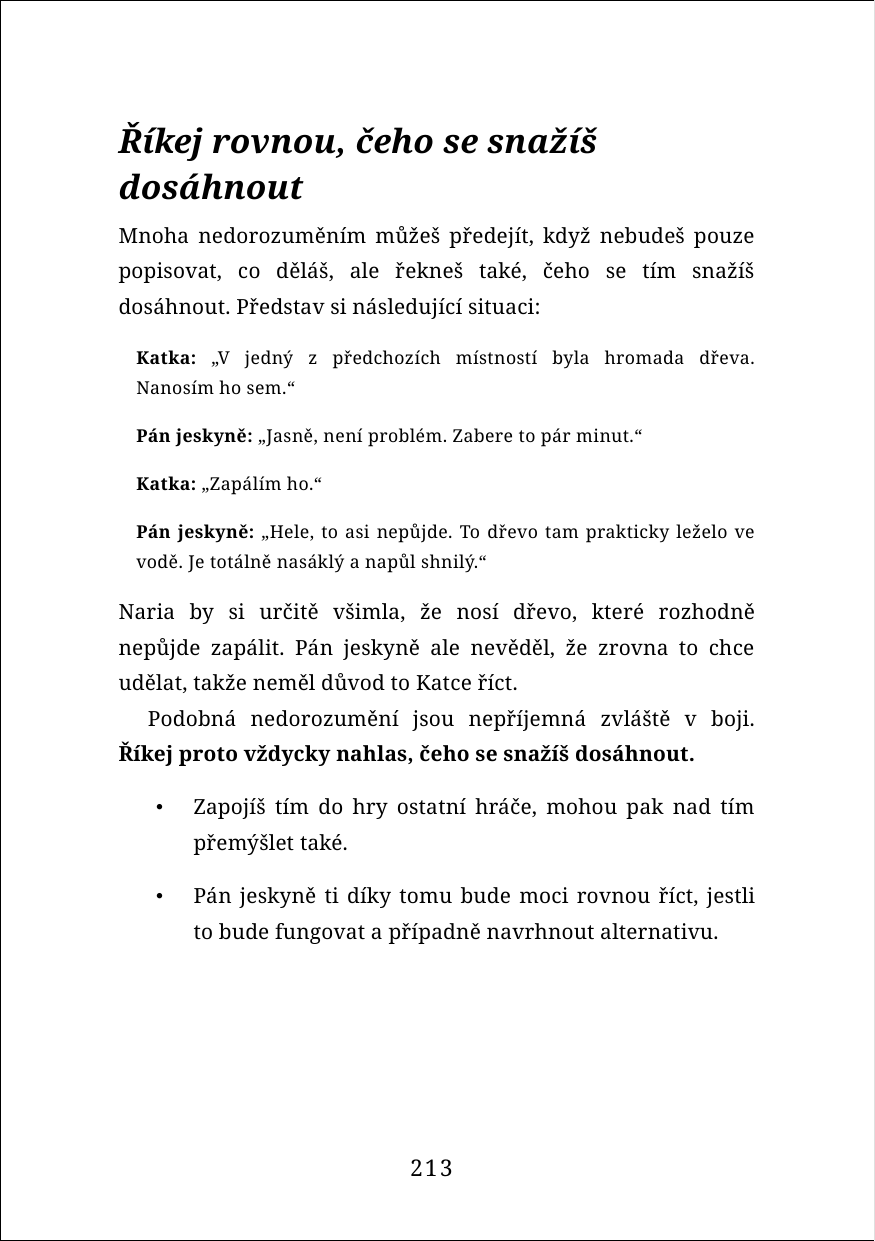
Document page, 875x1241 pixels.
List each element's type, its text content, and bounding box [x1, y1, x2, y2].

text Pán jeskyně: „Hele, to asi nepůjde. To dřevo tam prakticky leželo ve vodě. Je totálně nasáklý a napůl shnilý.“ [136, 519, 756, 573]
list Zapojíš tím do hry ostatní hráče, mohou pak nad tím přemýšlet také. [156, 792, 756, 856]
text Katka: „V jedný z předchozích místností byla hromada dřeva. Nanosím ho sem.“ [136, 345, 756, 399]
text Pán jeskyně: „Jasně, není problém. Zabere to pár minut.“ [136, 423, 756, 447]
text Naria by si určitě všimla, že nosí dřevo, které rozhodně nepůjde zapálit. Pán jeskyně ale nevěděl, že zrovna to chce udělat, takže neměl důvod to Katce říct. Podobná nedorozumění jsou nepříjemná zvláště v boji. Říkej proto vždycky nahlas, čeho se snažíš dosáhnout. [118, 597, 756, 768]
list Pán jeskyně ti díky tomu bude moci rovnou říct, jestli to bude fungovat a případně navrhnout alternativu. [156, 881, 756, 945]
subtitle Říkej rovnou, čeho se snažíš dosáhnout [118, 118, 756, 209]
text Katka: „Zapálím ho.“ [136, 471, 756, 495]
text Mnoha nedorozuměním můžeš předejít, když nebudeš pouze popisovat, co děláš, ale řekneš také, čeho se tím snažíš dosáhnout. Představ si následující situaci: [118, 221, 756, 320]
